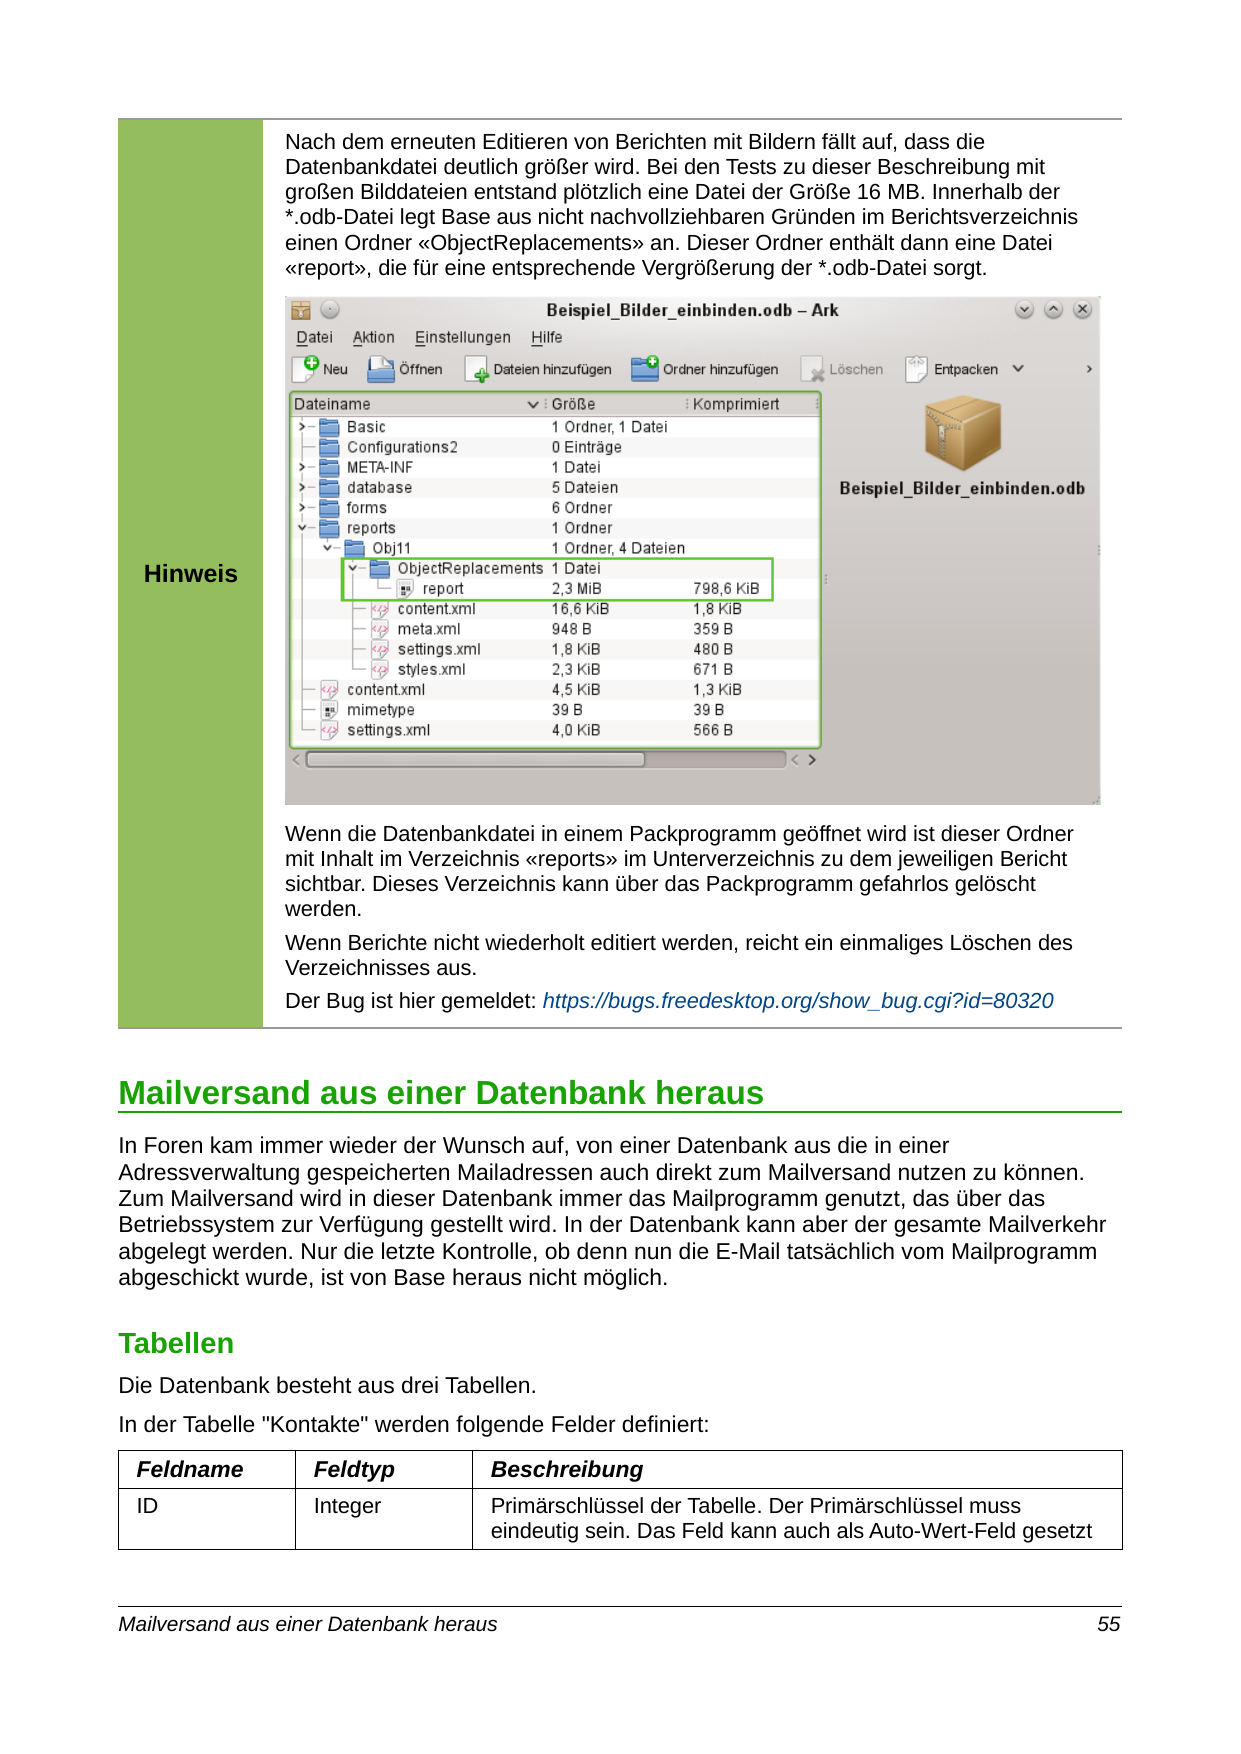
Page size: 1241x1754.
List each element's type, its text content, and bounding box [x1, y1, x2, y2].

table_header Beschreibung [473, 1451, 1122, 1488]
table_header Hinweis [118, 120, 263, 1027]
subtitle Mailversand aus einer Datenbank heraus [118, 1073, 1122, 1111]
text In Foren kam immer wieder der Wunsch auf, von einer Datenbank aus die in einer Adressverwaltung gespeicherten Mailadressen auch direkt zum Mailversand nutzen zu können. Zum Mailversand wird in dieser Datenbank immer das Mailprogramm genutzt, das über das Betriebssystem zur Verfügung gestellt wird. In der Datenbank kann aber der gesamte Mailverkehr abgelegt werden. Nur die letzte Kontrolle, ob denn nun die E-Mail tatsächlich vom Mailprogramm abgeschickt wurde, ist von Base heraus nicht möglich. [118, 1132, 1122, 1291]
table_header Nach dem erneuten Editieren von Berichten mit Bildern fällt auf, dass die Datenbankdatei deutlich größer wird. Bei den Tests zu dieser Beschreibung mit großen Bilddateien entstand plötzlich eine Datei der Größe 16 MB. Innerhalb der *.odb-Datei legt Base aus nicht nachvollziehbaren Gründen im Berichtsverzeichnis einen Ordner «ObjectReplacements» an. Dieser Ordner enthält dann eine Datei «report», die für eine entsprechende Vergrößerung der *.odb-Datei sorgt. Wenn die Datenbankdatei in einem Packprogramm geöffnet wird ist dieser Ordner mit Inhalt im Verzeichnis «reports» im Unterverzeichnis zu dem jeweiligen Bericht sichtbar. Dieses Verzeichnis kann über das Packprogramm gefahrlos gelöscht werden. Wenn Berichte nicht wiederholt editiert werden, reicht ein einmaliges Löschen des Verzeichnisses aus. Der Bug ist hier gemeldet: https://bugs.freedesktop.org/show_bug.cgi?id=80320 [264, 120, 1122, 1027]
table_header Feldname [119, 1451, 295, 1488]
subtitle Tabellen [118, 1326, 1122, 1359]
table_cell Integer [296, 1489, 472, 1549]
table_header Feldtyp [296, 1451, 472, 1488]
table_cell ID [119, 1489, 295, 1549]
text Die Datenbank besteht aus drei Tabellen. [118, 1372, 1122, 1398]
text In der Tabelle "Kontakte" werden folgende Felder definiert: [118, 1411, 1122, 1437]
table_cell Primärschlüssel der Tabelle. Der Primärschlüssel muss eindeutig sein. Das Feld kann auch als Auto-Wert-Feld gesetzt [473, 1489, 1122, 1549]
picture [285, 296, 1101, 805]
